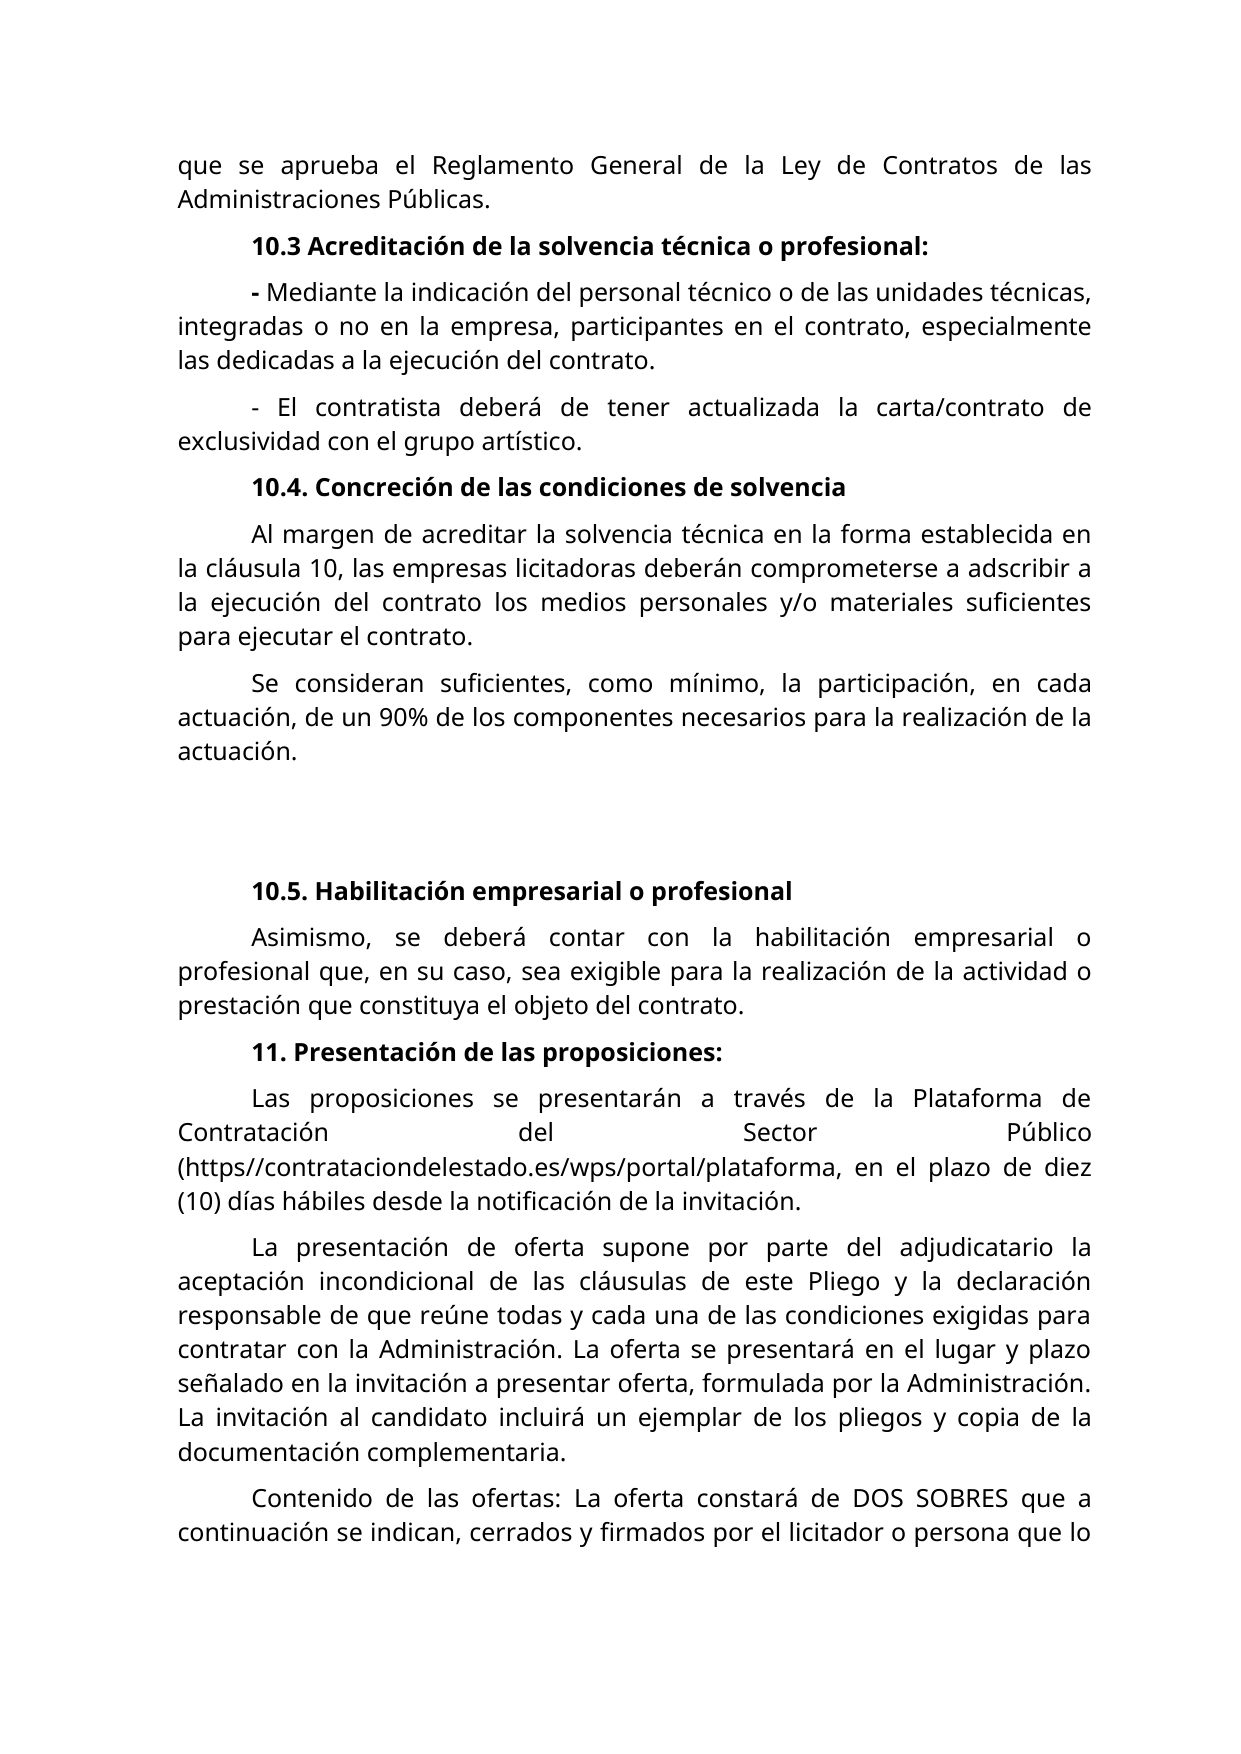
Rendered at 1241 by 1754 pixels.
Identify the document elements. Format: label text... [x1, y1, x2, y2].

text Al margen de acreditar la solvencia técnica en la forma establecida en la cláusula 10, las empresas licitadoras deberán comprometerse a adscribir a la ejecución del contrato los medios personales y/o materiales suficientes para ejecutar el contrato. [177, 517, 1093, 653]
text 10.5. Habilitación empresarial o profesional [177, 873, 1093, 907]
text Las proposiciones se presentarán a través de la Plataforma de Contratación del Sector Público (https//contrataciondelestado.es/wps/portal/plataforma, en el plazo de diez (10) días hábiles desde la notificación de la invitación. [177, 1081, 1093, 1217]
text - El contratista deberá de tener actualizada la carta/contrato de exclusividad con el grupo artístico. [177, 389, 1093, 458]
text - Mediante la indicación del personal técnico o de las unidades técnicas, integradas o no en la empresa, participantes en el contrato, especialmente las dedicadas a la ejecución del contrato. [177, 275, 1093, 377]
text 11. Presentación de las proposiciones: [177, 1034, 1093, 1068]
text Contenido de las ofertas: La oferta constará de DOS SOBRES que a continuación se indican, cerrados y firmados por el licitador o persona que lo [177, 1481, 1093, 1549]
text La presentación de oferta supone por parte del adjudicatario la aceptación incondicional de las cláusulas de este Pliego y la declaración responsable de que reúne todas y cada una de las condiciones exigidas para contratar con la Administración. La oferta se presentará en el lugar y plazo señalado en la invitación a presentar oferta, formulada por la Administración. La invitación al candidato incluirá un ejemplar de los pliegos y copia de la documentación complementaria. [177, 1230, 1093, 1468]
text Se consideran suficientes, como mínimo, la participación, en cada actuación, de un 90% de los componentes necesarios para la realización de la actuación. [177, 665, 1093, 768]
text 10.4. Concreción de las condiciones de solvencia [177, 470, 1093, 504]
text que se aprueba el Reglamento General de la Ley de Contratos de las Administraciones Públicas. [177, 148, 1093, 216]
text 10.3 Acreditación de la solvencia técnica o profesional: [177, 228, 1093, 262]
text Asimismo, se deberá contar con la habilitación empresarial o profesional que, en su caso, sea exigible para la realización de la actividad o prestación que constituya el objeto del contrato. [177, 920, 1093, 1022]
